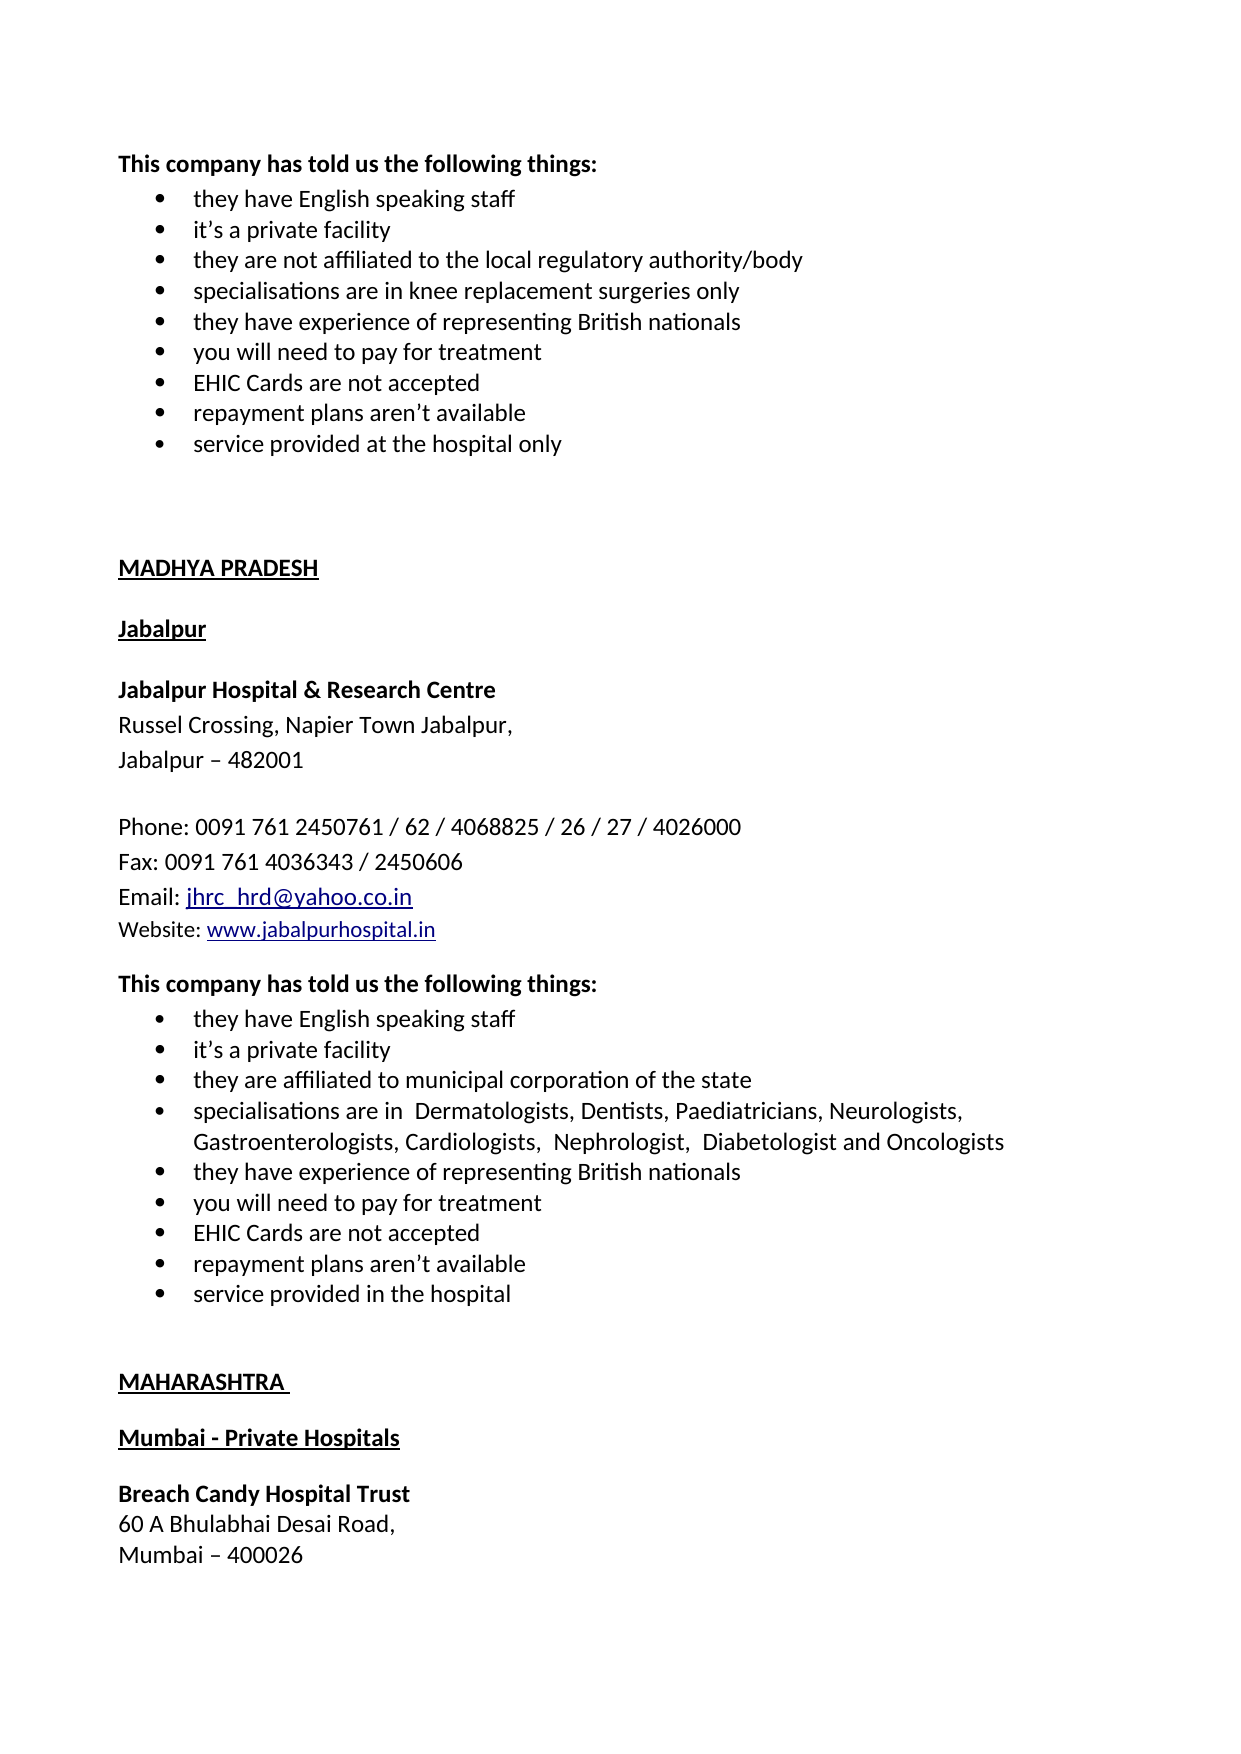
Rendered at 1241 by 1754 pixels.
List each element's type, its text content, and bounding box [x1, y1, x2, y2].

text Jabalpur [118, 613, 1122, 643]
list service provided at the hospital only [156, 428, 1122, 458]
text Russel Crossing, Napier Town Jabalpur, [118, 709, 1122, 739]
list EHIC Cards are not accepted [156, 367, 1122, 397]
text Fax: 0091 761 4036343 / 2450606 [118, 846, 1122, 876]
text Phone: 0091 761 2450761 / 62 / 4068825 / 26 / 27 / 4026000 [118, 811, 1122, 841]
list they have experience of representing British nationals [156, 1156, 1122, 1187]
list they have English speaking staff [156, 184, 1122, 214]
list they are affiliated to municipal corporation of the state [156, 1064, 1122, 1095]
list you will need to pay for treatment [156, 1187, 1122, 1217]
text Jabalpur – 482001 [118, 744, 1122, 807]
list specialisations are in Dermatologists, Dentists, Paediatricians, Neurologists, Gastroenterologists, Cardiologists, Nephrologist, Diabetologist and Oncologists [156, 1095, 1122, 1156]
text Breach Candy Hospital Trust [118, 1478, 1122, 1508]
list repayment plans aren’t available [156, 397, 1122, 428]
list EHIC Cards are not accepted [156, 1217, 1122, 1248]
text Mumbai - Private Hospitals [118, 1422, 1122, 1453]
text This company has told us the following things: [118, 149, 1122, 179]
text MAHARASHTRA [118, 1366, 1122, 1397]
list repayment plans aren’t available [156, 1248, 1122, 1278]
text This company has told us the following things: [118, 968, 1122, 999]
list it’s a private facility [156, 1034, 1122, 1064]
text MADHYA PRADESH [118, 552, 1122, 582]
list they have experience of representing British nationals [156, 306, 1122, 336]
list service provided in the hospital [156, 1278, 1122, 1309]
text Email: jhrc_hrd@yahoo.co.in Website: www.jabalpurhospital.in [118, 881, 1122, 943]
subtitle Jabalpur Hospital & Research Centre [118, 674, 1122, 704]
list they are not affiliated to the local regulatory authority/body [156, 245, 1122, 275]
list specialisations are in knee replacement surgeries only [156, 275, 1122, 306]
list it’s a private facility [156, 214, 1122, 245]
list they have English speaking staff [156, 1003, 1122, 1034]
list you will need to pay for treatment [156, 336, 1122, 367]
text Mumbai – 400026 [118, 1539, 1122, 1569]
text 60 A Bhulabhai Desai Road, [118, 1508, 1122, 1539]
